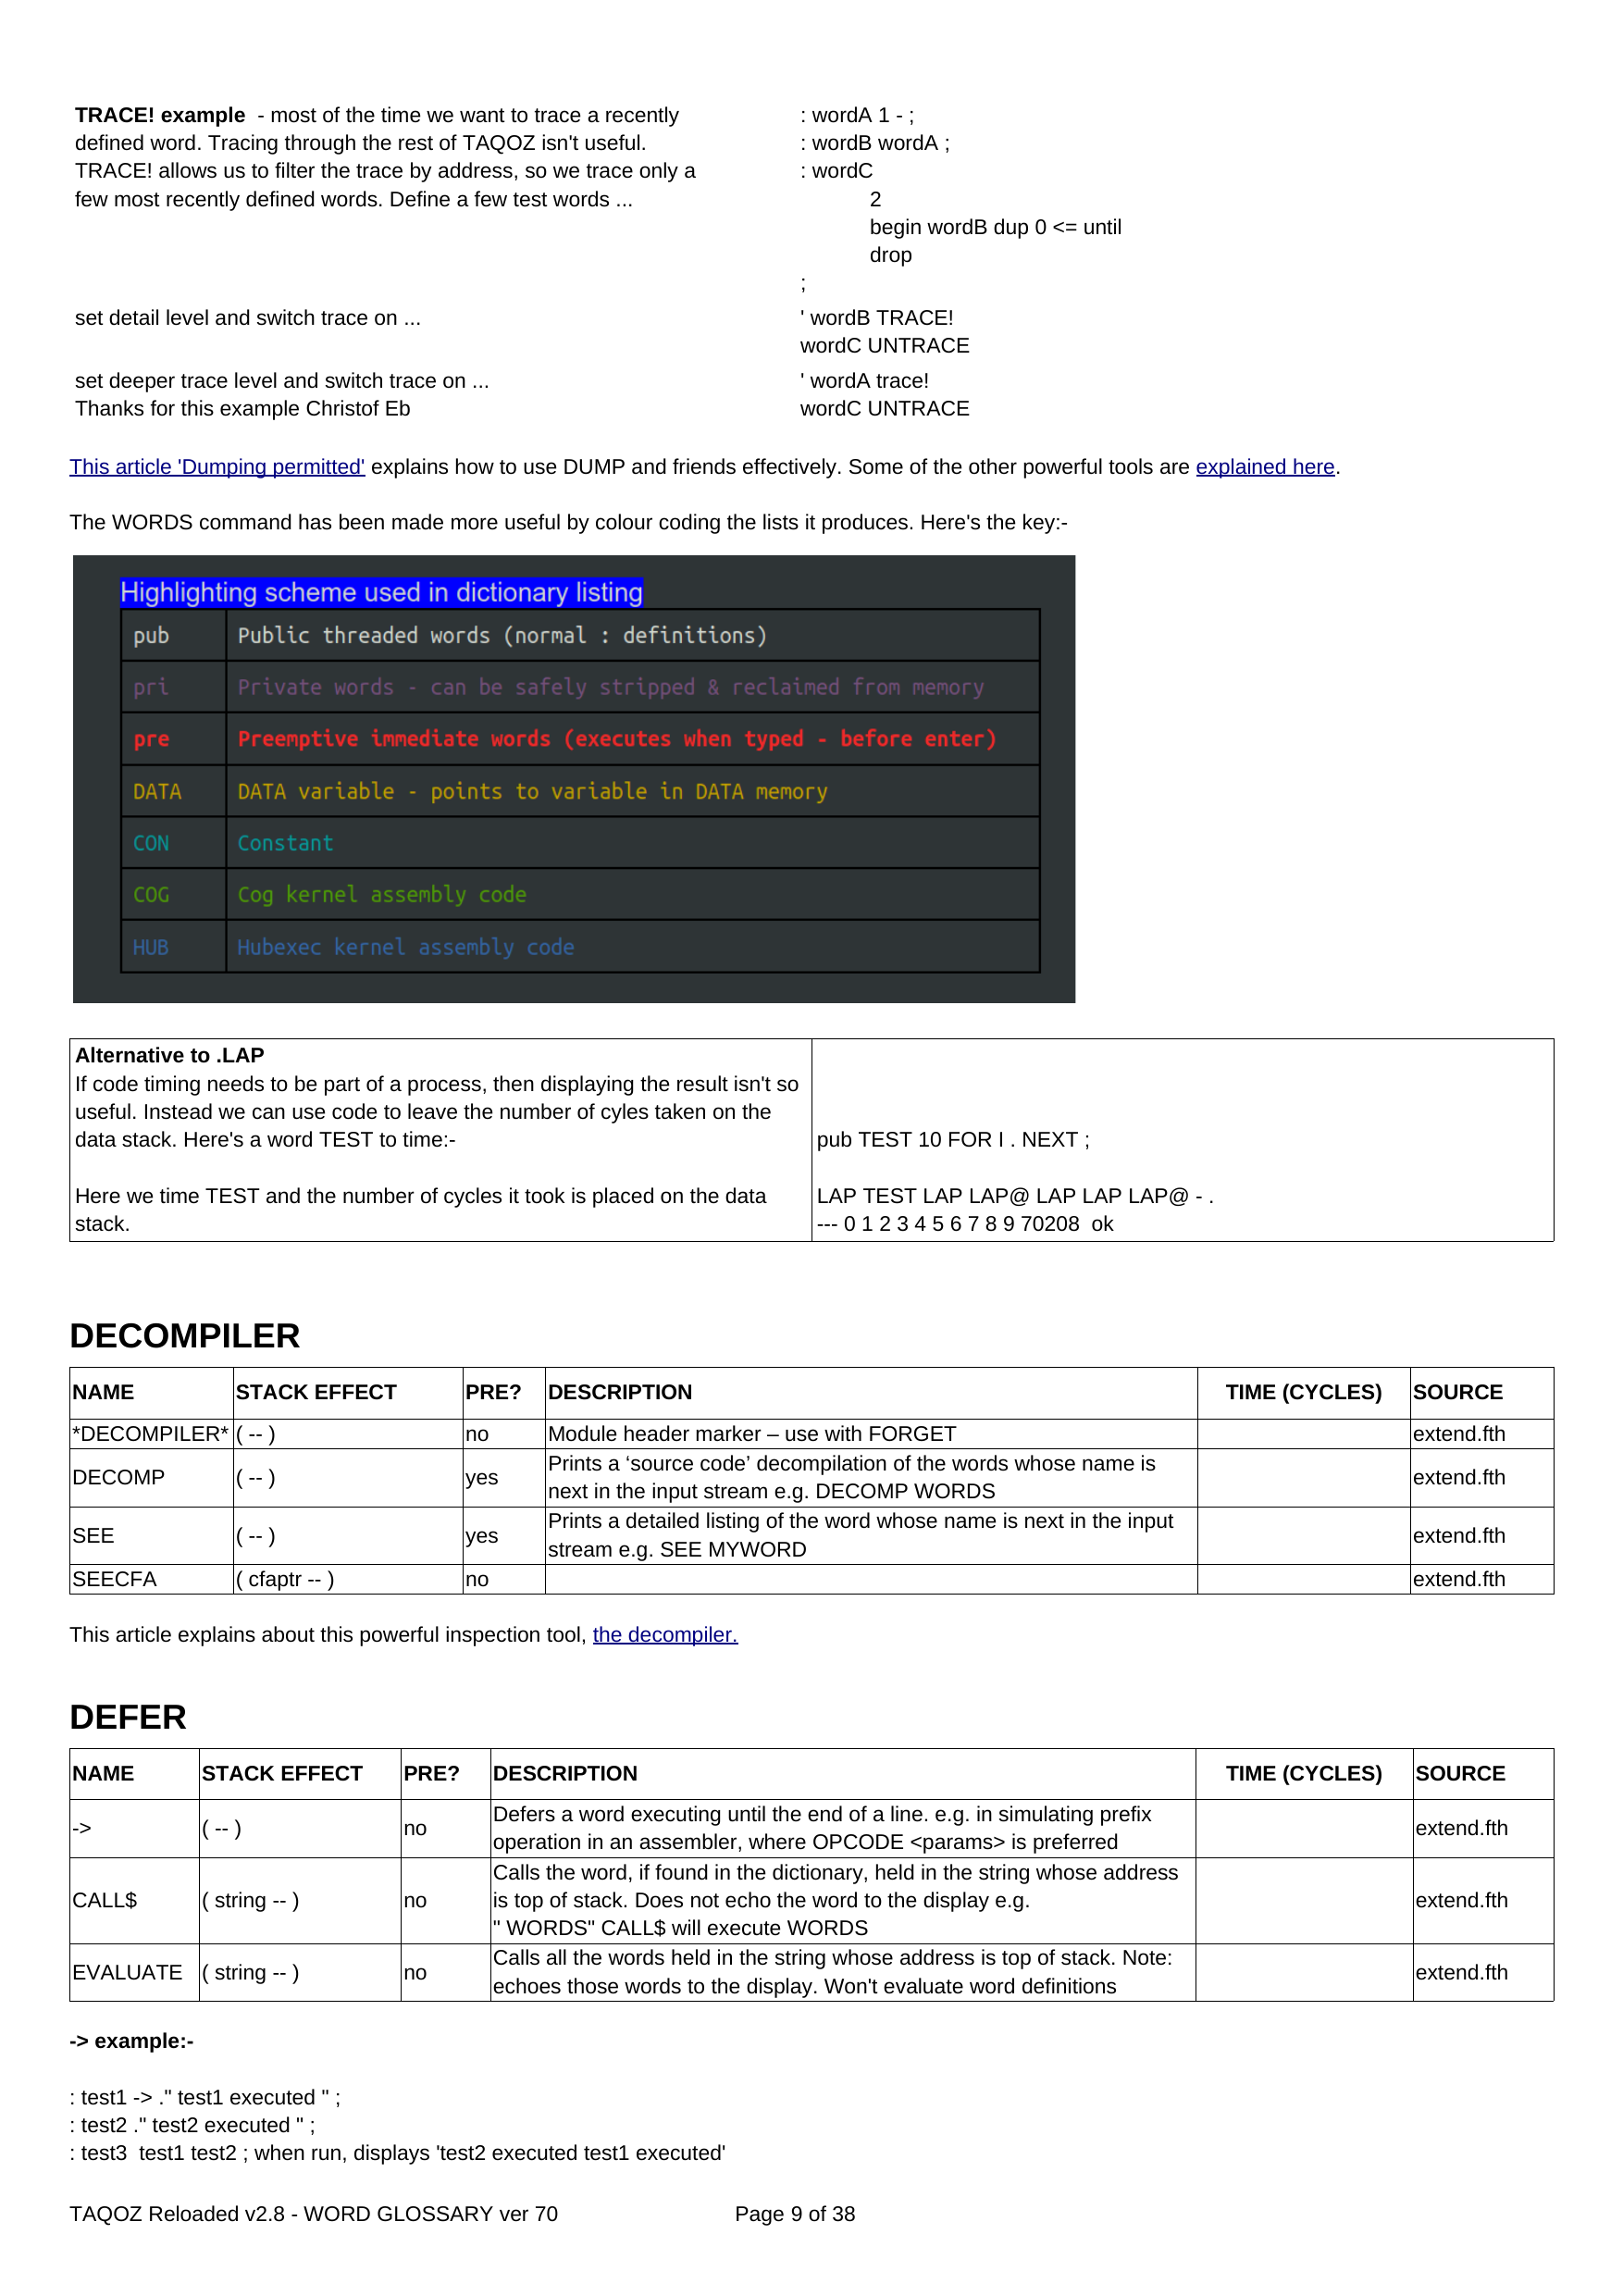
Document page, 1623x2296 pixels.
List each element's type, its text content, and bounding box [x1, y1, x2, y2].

table_cell SEE [70, 1508, 233, 1564]
text This article explains about this powerful inspection tool, the decompiler. [69, 1622, 1554, 1646]
table_header DESCRIPTION [546, 1368, 1197, 1418]
table_cell Prints a detailed listing of the word whose name is next in the input stream e.g. SEE MYWORD [546, 1508, 1197, 1564]
table_cell Calls the word, if found in the dictionary, held in the string whose address is top of stack. Does not echo the word to the display e.g. " WORDS" CALL$ will execute WORDS [491, 1858, 1196, 1942]
table_cell [1196, 1800, 1413, 1857]
table_cell ( -- ) [200, 1800, 401, 1857]
table_cell extend.fth [1411, 1565, 1554, 1594]
table_cell CALL$ [70, 1858, 199, 1942]
text -> example:- [69, 2029, 1554, 2054]
table_cell [1198, 1449, 1410, 1506]
table_cell Defers a word executing until the end of a line. e.g. in simulating prefix operation in an assembler, where OPCODE <params> is preferred [491, 1800, 1196, 1857]
table_header TRACE! example - most of the time we want to trace a recently defined word. Tracing through the rest of TAQOZ isn't useful. TRACE! allows us to filter the trace by address, so we trace only a few most recently defined words. Define a few test words ... [69, 97, 725, 300]
table_header : wordA 1 - ; : wordB wordA ; : wordC 2 begin wordB dup 0 <= until drop ; [725, 97, 1554, 300]
table_cell [1196, 1944, 1413, 2001]
table_header STACK EFFECT [234, 1368, 463, 1418]
table_cell extend.fth [1414, 1944, 1554, 2001]
table_cell ' wordB TRACE! wordC UNTRACE [725, 300, 1554, 363]
table_cell extend.fth [1411, 1420, 1554, 1448]
table_cell no [402, 1858, 490, 1942]
table_header SOURCE [1411, 1368, 1554, 1418]
table_cell Calls all the words held in the string whose address is top of stack. Note: echoes those words to the display. Won't evaluate word definitions [491, 1944, 1196, 2001]
table_cell [1198, 1420, 1410, 1448]
table_cell [546, 1565, 1197, 1594]
table_cell no [402, 1944, 490, 2001]
table_cell ( cfaptr -- ) [234, 1565, 463, 1594]
table_cell ( -- ) [234, 1449, 463, 1506]
text : test2 ." test2 executed " ; [69, 2113, 1554, 2137]
table_cell [1198, 1565, 1410, 1594]
table_header TIME (CYCLES) [1198, 1368, 1410, 1418]
table_header TIME (CYCLES) [1196, 1749, 1413, 1799]
table_header pub TEST 10 FOR I . NEXT ; LAP TEST LAP LAP@ LAP LAP LAP@ - . --- 0 1 2 3 4 5 6 7 8 9 70208 ok [812, 1039, 1554, 1241]
text : test1 -> ." test1 executed " ; [69, 2085, 1554, 2109]
table_cell Module header marker – use with FORGET [546, 1420, 1197, 1448]
table_cell extend.fth [1414, 1800, 1554, 1857]
table_header NAME [70, 1368, 233, 1418]
table_header PRE? [464, 1368, 545, 1418]
table_cell extend.fth [1414, 1858, 1554, 1942]
table_cell EVALUATE [70, 1944, 199, 2001]
table_cell extend.fth [1411, 1508, 1554, 1564]
table_cell [1196, 1858, 1413, 1942]
table_cell ( -- ) [234, 1508, 463, 1564]
table_cell SEECFA [70, 1565, 233, 1594]
table_cell Prints a ‘source code’ decompilation of the words whose name is next in the input stream e.g. DECOMP WORDS [546, 1449, 1197, 1506]
table_header PRE? [402, 1749, 490, 1799]
table_cell extend.fth [1411, 1449, 1554, 1506]
subtitle DECOMPILER [69, 1315, 1554, 1355]
picture [73, 555, 1076, 1003]
table_cell ( -- ) [234, 1420, 463, 1448]
table_header SOURCE [1414, 1749, 1554, 1799]
table_cell ' wordA trace! wordC UNTRACE [725, 363, 1554, 426]
table_cell -> [70, 1800, 199, 1857]
table_cell DECOMP [70, 1449, 233, 1506]
table_cell *DECOMPILER* [70, 1420, 233, 1448]
table_cell no [402, 1800, 490, 1857]
text The WORDS command has been made more useful by colour coding the lists it produces. Here's the key:- [69, 510, 1554, 534]
table_cell yes [464, 1449, 545, 1506]
table_cell set deeper trace level and switch trace on ... Thanks for this example Christof Eb [69, 363, 725, 426]
table_header Alternative to .LAP If code timing needs to be part of a process, then displaying the result isn't so useful. Instead we can use code to leave the number of cyles taken on the data stack. Here's a word TEST to time:- Here we time TEST and the number of cycles it took is placed on the data stack. [70, 1039, 811, 1241]
table_cell [1198, 1508, 1410, 1564]
table_cell yes [464, 1508, 545, 1564]
table_header STACK EFFECT [200, 1749, 401, 1799]
subtitle DEFER [69, 1696, 1554, 1736]
table_header DESCRIPTION [491, 1749, 1196, 1799]
text : test3 test1 test2 ; when run, displays 'test2 executed test1 executed' [69, 2141, 1554, 2165]
table_cell ( string -- ) [200, 1858, 401, 1942]
text This article 'Dumping permitted' explains how to use DUMP and friends effectively. Some of the other powerful tools are explained here. [69, 454, 1554, 478]
table_header NAME [70, 1749, 199, 1799]
table_cell no [464, 1565, 545, 1594]
table_cell ( string -- ) [200, 1944, 401, 2001]
table_cell no [464, 1420, 545, 1448]
table_cell set detail level and switch trace on ... [69, 300, 725, 363]
